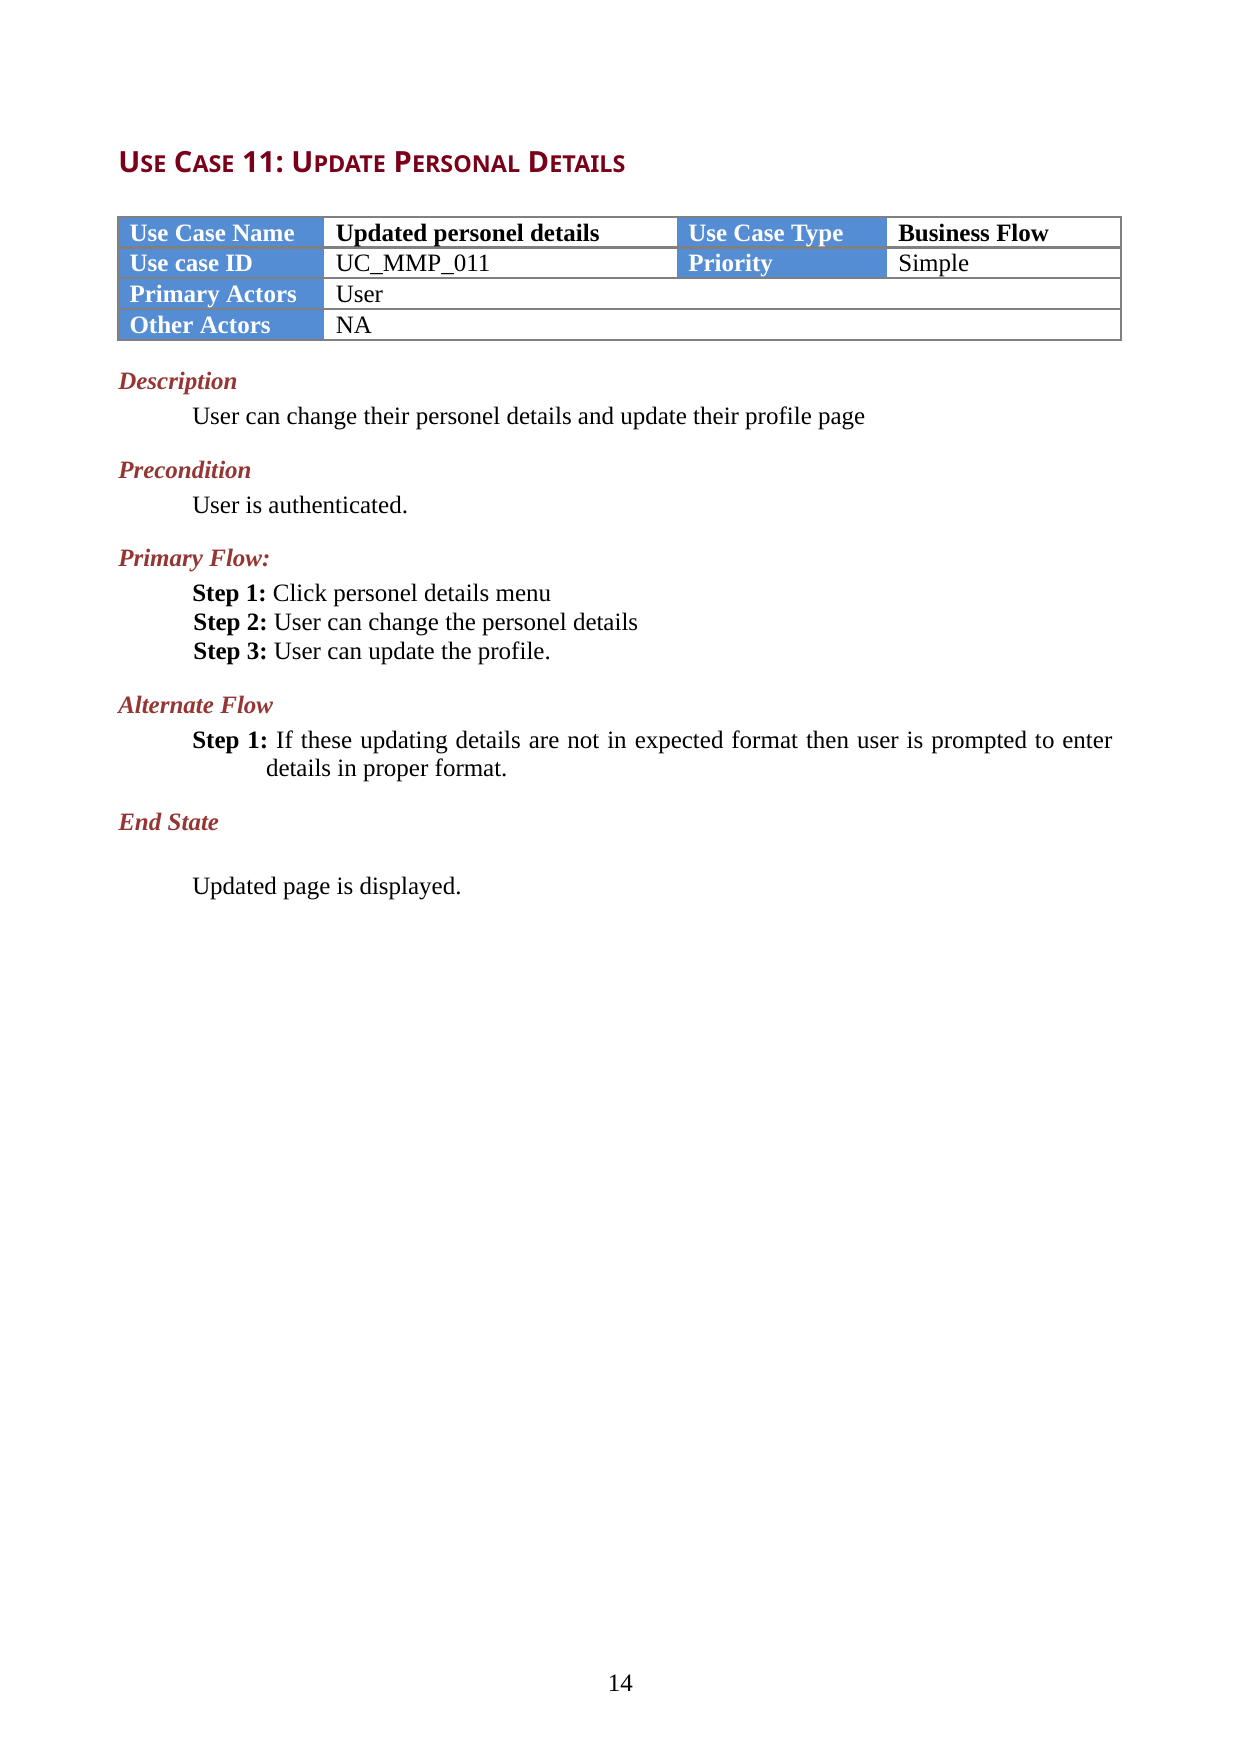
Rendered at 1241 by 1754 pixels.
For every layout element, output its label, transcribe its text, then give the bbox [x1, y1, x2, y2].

text Step 3: User can update the profile. [193, 636, 1122, 665]
text Step 1: Click personel details menu [118, 578, 1122, 607]
table_cell Use case ID [119, 249, 324, 277]
table_cell User [324, 279, 1120, 308]
table_cell Priority [677, 249, 887, 277]
subtitle Alternate Flow [118, 690, 1122, 718]
table_cell Primary Actors [119, 279, 324, 308]
subtitle Precondition [118, 455, 1122, 483]
table_header Business Flow [887, 218, 1120, 246]
subtitle Use Case 11: Update Personal Details [118, 141, 1122, 181]
table_cell UC_MMP_011 [324, 249, 677, 277]
text Step 2: User can change the personel details [193, 607, 1122, 636]
subtitle Description [118, 366, 1122, 395]
table_header Updated personel details [324, 218, 677, 246]
table_header Use Case Type [677, 218, 887, 246]
text User can change their personel details and update their profile page [118, 401, 1122, 430]
table_cell Other Actors [119, 310, 324, 339]
table_cell NA [324, 310, 1120, 339]
table_header Use Case Name [119, 218, 324, 246]
text Updated page is displayed. [118, 867, 1122, 901]
text User is authenticated. [118, 490, 1122, 518]
subtitle Primary Flow: [118, 543, 1122, 572]
table_cell Simple [887, 249, 1120, 277]
subtitle End State [118, 807, 1122, 836]
text Step 1: If these updating details are not in expected format then user is prompted to enter details in proper format. [118, 725, 1122, 782]
